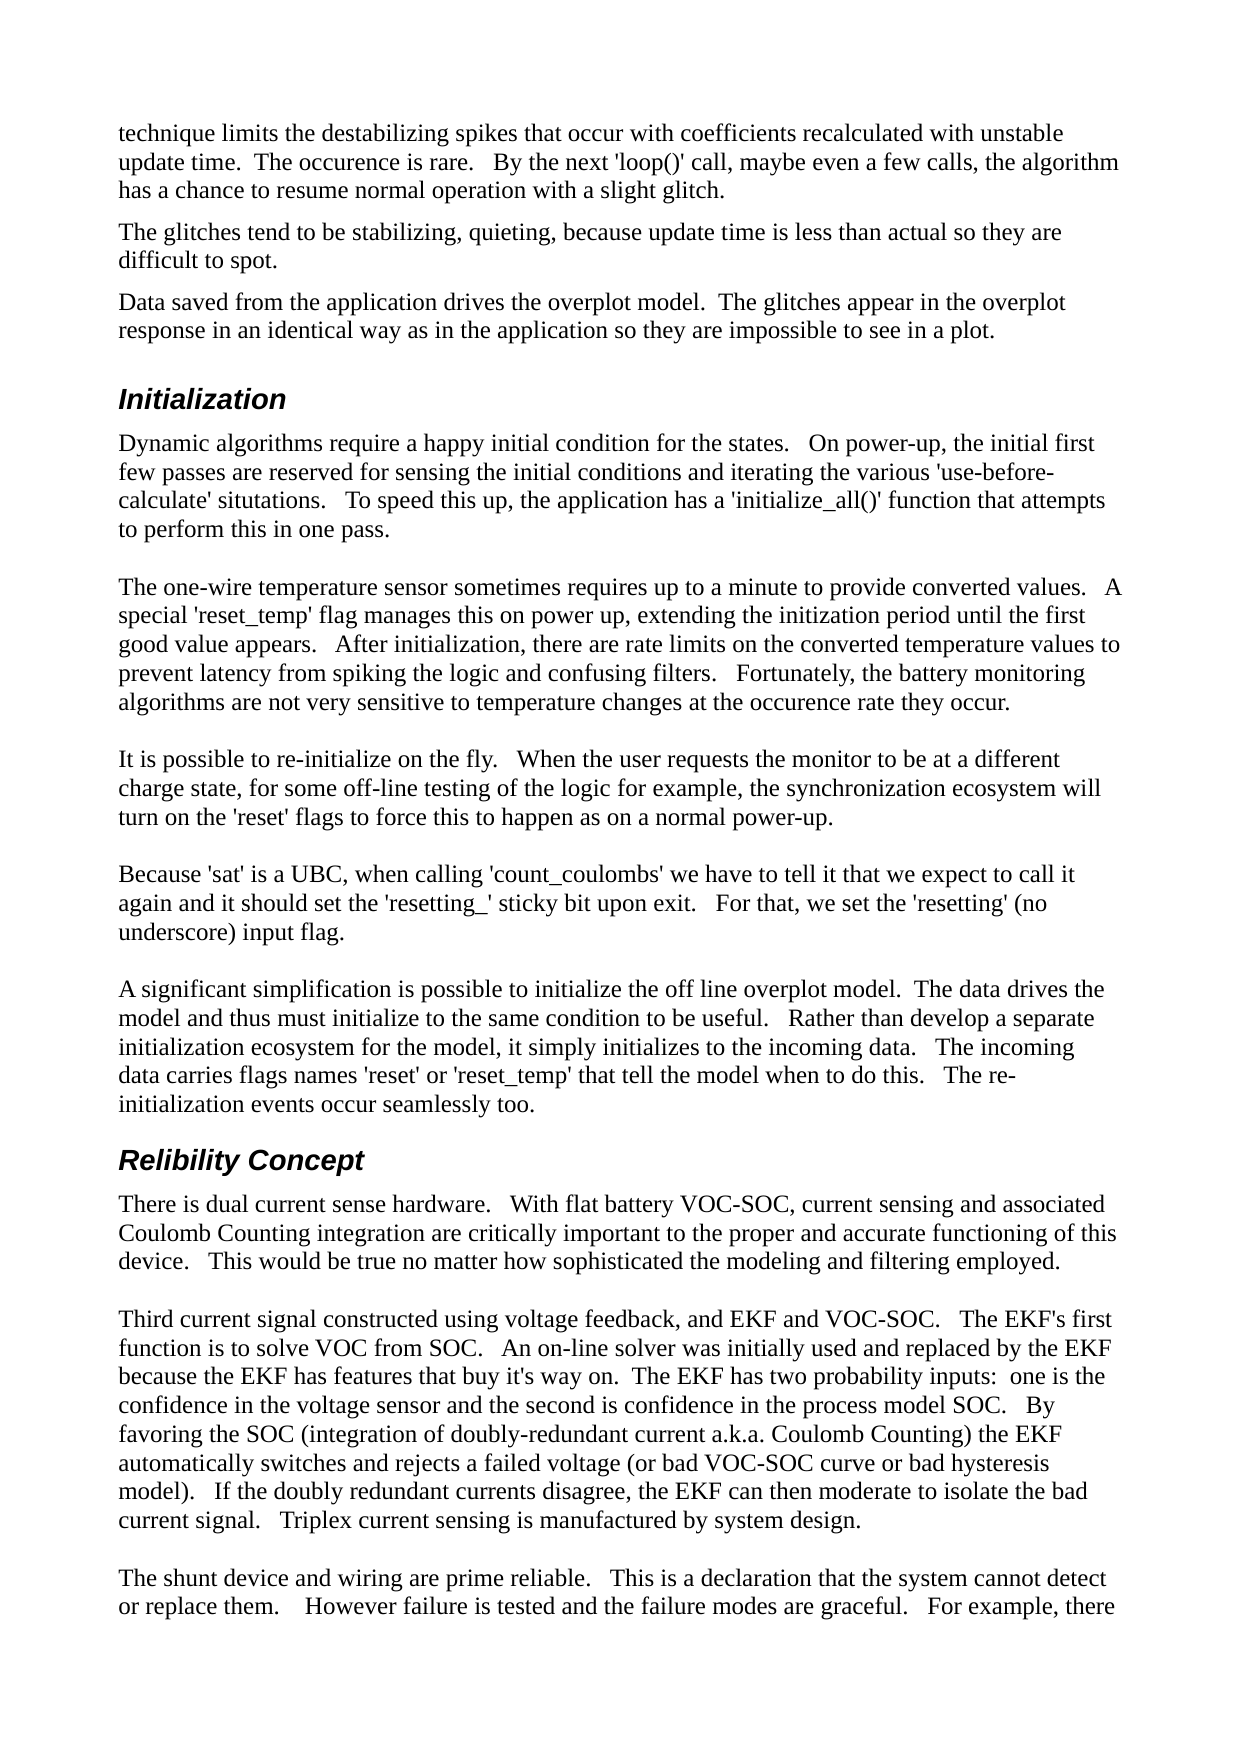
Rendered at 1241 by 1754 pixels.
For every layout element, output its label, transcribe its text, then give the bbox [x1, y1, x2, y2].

subtitle Initialization [118, 382, 1122, 415]
text There is dual current sense hardware. With flat battery VOC-SOC, current sensing and associated Coulomb Counting integration are critically important to the proper and accurate functioning of this device. This would be true no matter how sophisticated the modeling and filtering employed. [118, 1189, 1122, 1275]
text The one-wire temperature sensor sometimes requires up to a minute to provide converted values. A special 'reset_temp' flag manages this on power up, extending the initization period until the first good value appears. After initialization, there are rate limits on the converted temperature values to prevent latency from spiking the logic and confusing filters. Fortunately, the battery monitoring algorithms are not very sensitive to temperature changes at the occurence rate they occur. [118, 572, 1122, 715]
text A significant simplification is possible to initialize the off line overplot model. The data drives the model and thus must initialize to the same condition to be useful. Rather than develop a separate initialization ecosystem for the model, it simply initializes to the incoming data. The incoming data carries flags names 'reset' or 'reset_temp' that tell the model when to do this. The re-initialization events occur seamlessly too. [118, 974, 1122, 1118]
subtitle Relibility Concept [118, 1143, 1122, 1176]
text Because 'sat' is a UBC, when calling 'count_coulombs' we have to tell it that we expect to call it again and it should set the 'resetting_' sticky bit upon exit. For that, we set the 'resetting' (no underscore) input flag. [118, 859, 1122, 945]
text technique limits the destabilizing spikes that occur with coefficients recalculated with unstable update time. The occurence is rare. By the next 'loop()' call, maybe even a few calls, the algorithm has a chance to resume normal operation with a slight glitch. [118, 118, 1122, 204]
text Data saved from the application drives the overplot model. The glitches appear in the overplot response in an identical way as in the application so they are impossible to see in a plot. [118, 287, 1122, 344]
text The glitches tend to be stabilizing, quieting, because update time is less than actual so they are difficult to spot. [118, 217, 1122, 274]
text It is possible to re-initialize on the fly. When the user requests the monitor to be at a different charge state, for some off-line testing of the logic for example, the synchronization ecosystem will turn on the 'reset' flags to force this to happen as on a normal power-up. [118, 744, 1122, 830]
text Dynamic algorithms require a happy initial condition for the states. On power-up, the initial first few passes are reserved for sensing the initial conditions and iterating the various 'use-before-calculate' situtations. To speed this up, the application has a 'initialize_all()' function that attempts to perform this in one pass. [118, 428, 1122, 543]
text Third current signal constructed using voltage feedback, and EKF and VOC-SOC. The EKF's first function is to solve VOC from SOC. An on-line solver was initially used and replaced by the EKF because the EKF has features that buy it's way on. The EKF has two probability inputs: one is the confidence in the voltage sensor and the second is confidence in the process model SOC. By favoring the SOC (integration of doubly-redundant current a.k.a. Coulomb Counting) the EKF automatically switches and rejects a failed voltage (or bad VOC-SOC curve or bad hysteresis model). If the doubly redundant currents disagree, the EKF can then moderate to isolate the bad current signal. Triplex current sensing is manufactured by system design. [118, 1304, 1122, 1534]
text The shunt device and wiring are prime reliable. This is a declaration that the system cannot detect or replace them. However failure is tested and the failure modes are graceful. For example, there [118, 1563, 1122, 1620]
